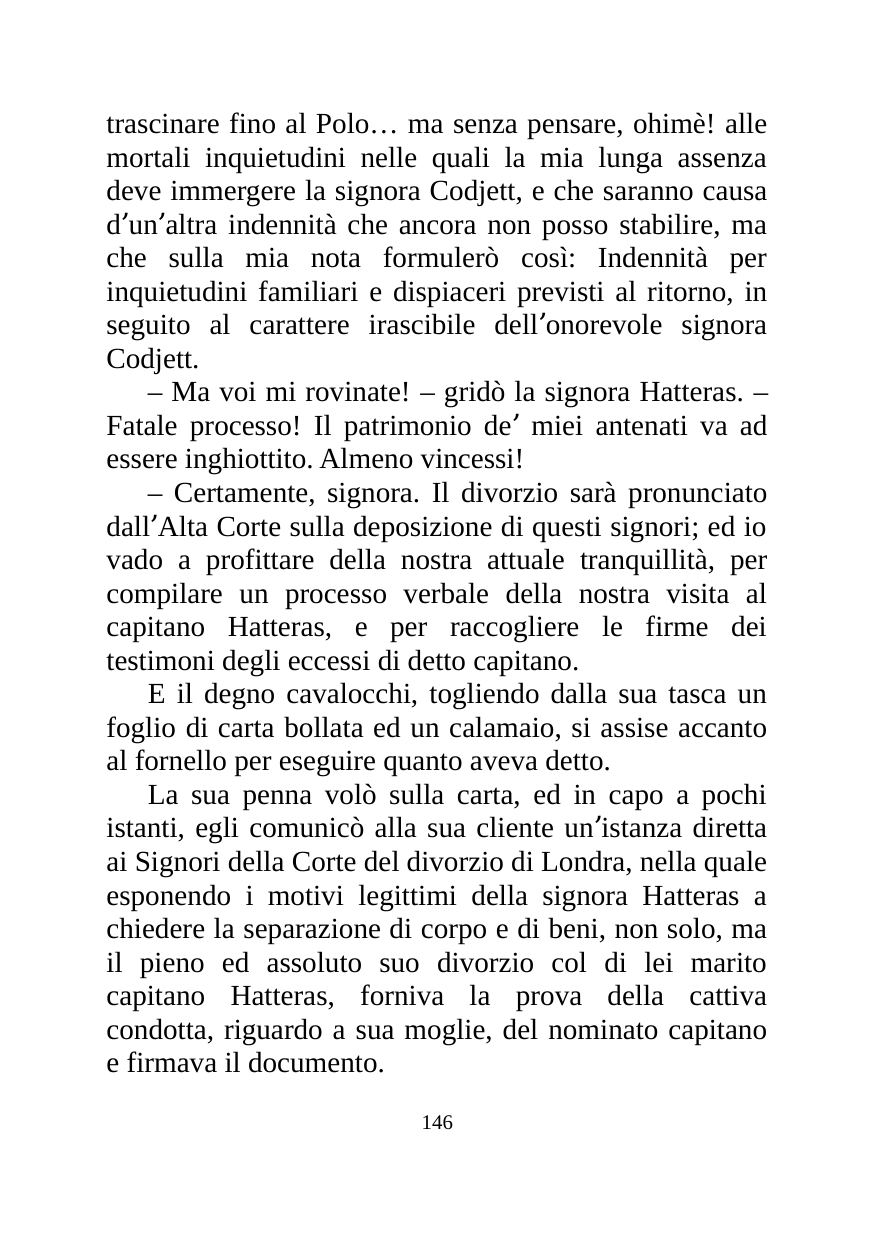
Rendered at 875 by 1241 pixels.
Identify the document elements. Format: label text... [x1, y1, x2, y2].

text ‒ Ma voi mi rovinate! ‒ gridò la signora Hatteras. ‒ Fatale processo! Il patrimonio de՚ miei antenati va ad essere inghiottito. Almeno vincessi! [106, 374, 768, 475]
text E il degno cavalocchi, togliendo dalla sua tasca un foglio di carta bollata ed un calamaio, si assise accanto al fornello per eseguire quanto aveva detto. [106, 676, 768, 777]
text ‒ Certamente, signora. Il divorzio sarà pronunciato dall՚Alta Corte sulla deposizione di questi signori; ed io vado a profittare della nostra attuale tranquillità, per compilare un processo verbale della nostra visita al capitano Hatteras, e per raccogliere le firme dei testimoni degli eccessi di detto capitano. [106, 475, 768, 676]
text trascinare fino al Polo… ma senza pensare, ohimè! alle mortali inquietudini nelle quali la mia lunga assenza deve immergere la signora Codjett, e che saranno causa d՚un՚altra indennità che ancora non posso stabilire, ma che sulla mia nota formulerò così: Indennità per inquietudini familiari e dispiaceri previsti al ritorno, in seguito al carattere irascibile dell՚onorevole signora Codjett. [106, 106, 768, 374]
text La sua penna volò sulla carta, ed in capo a pochi istanti, egli comunicò alla sua cliente un՚istanza diretta ai Signori della Corte del divorzio di Londra, nella quale esponendo i motivi legittimi della signora Hatteras a chiedere la separazione di corpo e di beni, non solo, ma il pieno ed assoluto suo divorzio col di lei marito capitano Hatteras, forniva la prova della cattiva condotta, riguardo a sua moglie, del nominato capitano e firmava il documento. [106, 777, 768, 1079]
